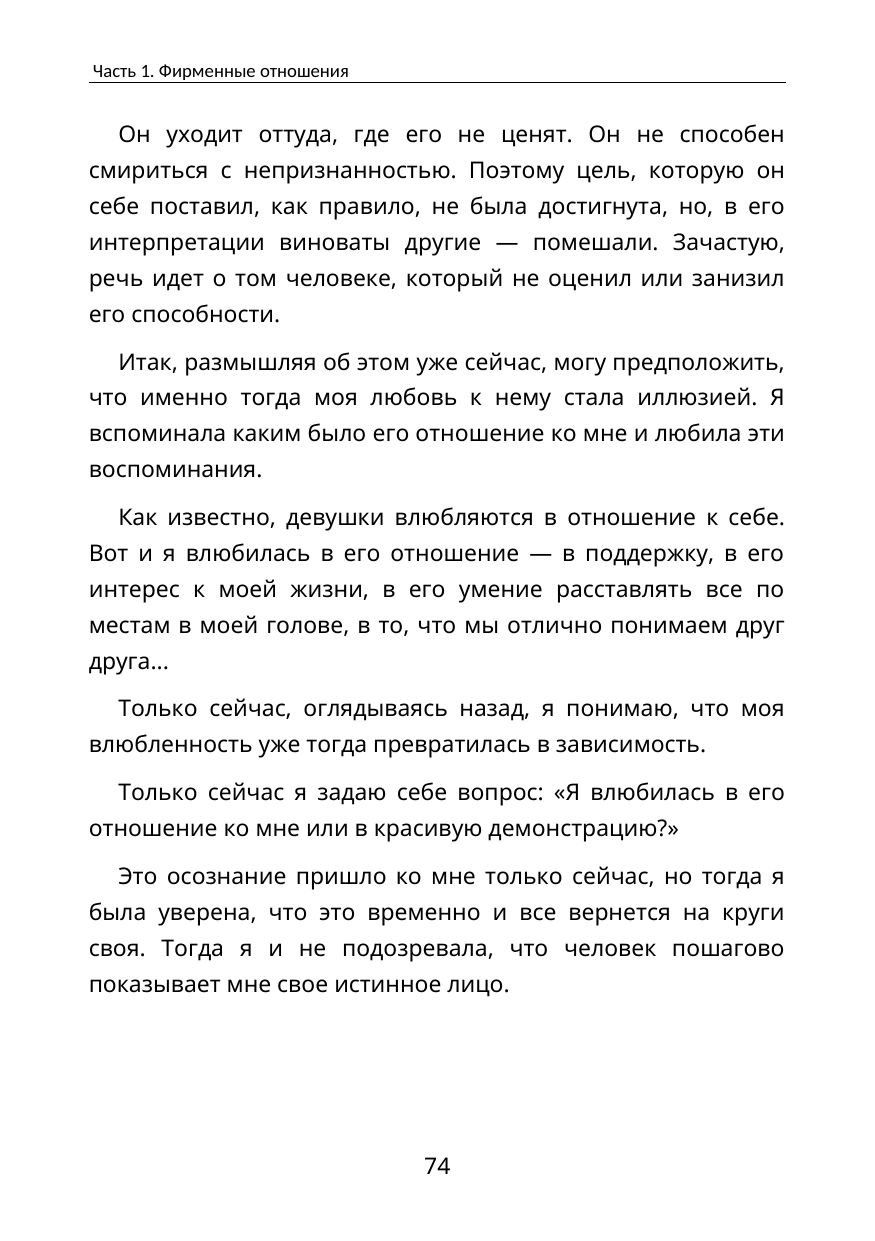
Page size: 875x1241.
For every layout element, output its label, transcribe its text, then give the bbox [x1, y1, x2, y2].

text Как известно, девушки влюбляются в отношение к себе. Вот и я влюбилась в его отношение — в поддержку, в его интерес к моей жизни, в его умение расставлять все по местам в моей голове, в то, что мы отлично понимаем друг друга... [88, 501, 786, 676]
text Это осознание пришло ко мне только сейчас, но тогда я была уверена, что это временно и все вернется на круги своя. Тогда я и не подозревала, что человек пошагово показывает мне свое истинное лицо. [88, 860, 786, 999]
text Только сейчас я задаю себе вопрос: «Я влюбилась в его отношение ко мне или в красивую демонстрацию?» [88, 776, 786, 843]
text Итак, размышляя об этом уже сейчас, могу предположить, что именно тогда моя любовь к нему стала иллюзией. Я вспоминала каким было его отношение ко мне и любила эти воспоминания. [88, 345, 786, 484]
text Только сейчас, оглядываясь назад, я понимаю, что моя влюбленность уже тогда превратилась в зависимость. [88, 692, 786, 759]
text Он уходит оттуда, где его не ценят. Он не способен смириться с непризнанностью. Поэтому цель, которую он себе поставил, как правило, не была достигнута, но, в его интерпретации виноваты другие — помешали. Зачастую, речь идет о том человеке, который не оценил или занизил его способности. [88, 118, 786, 329]
